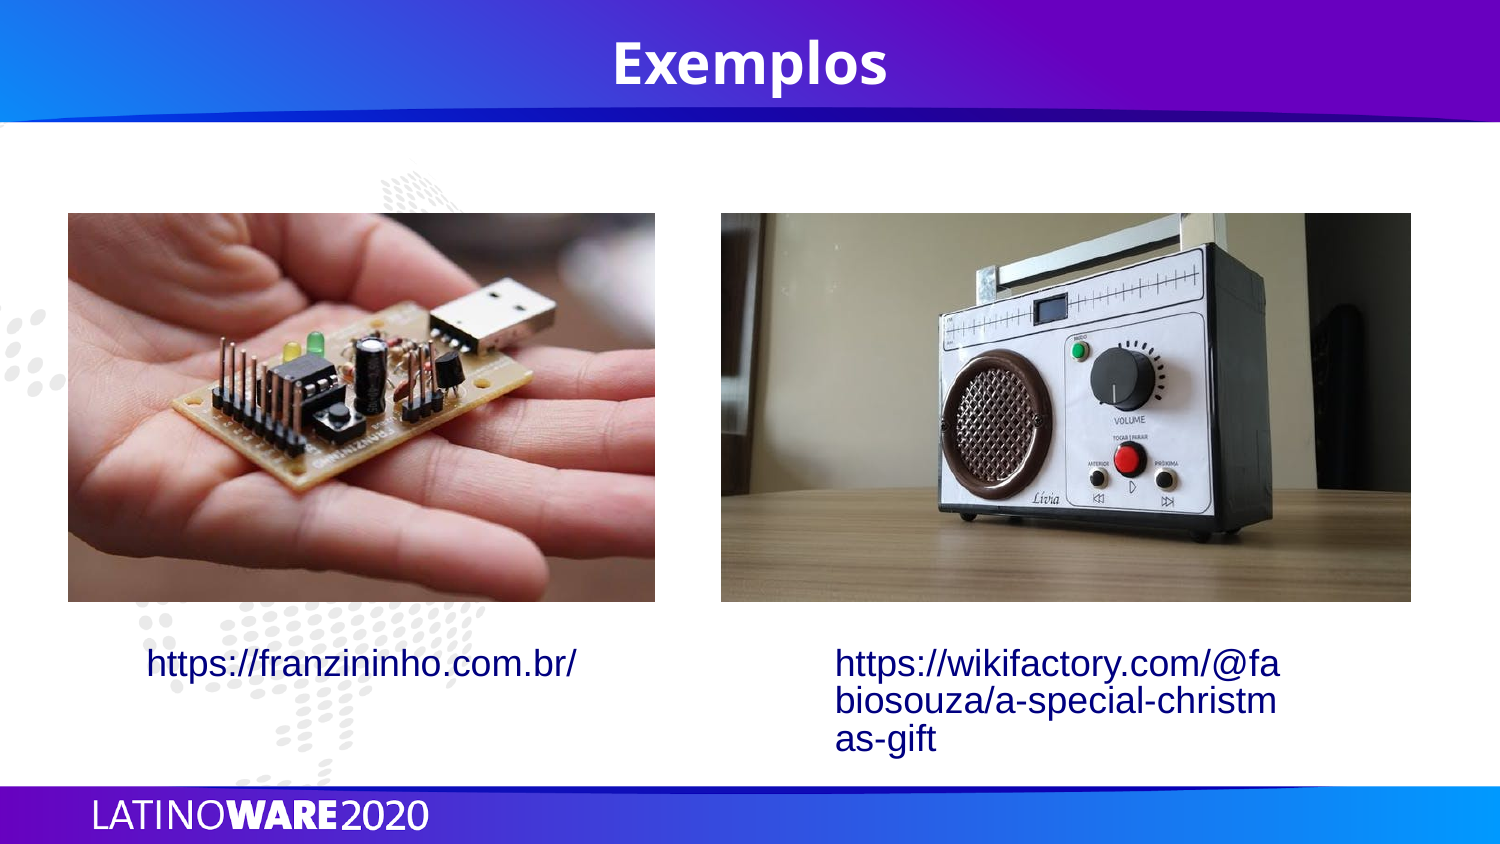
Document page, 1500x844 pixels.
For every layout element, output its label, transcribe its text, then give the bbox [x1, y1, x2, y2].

text_box https://franzininho.com.br/ [115, 623, 608, 677]
text_box https://wikifactory.com/@fabiosouza/a-special-christmas-gift [819, 623, 1312, 677]
title Exemplos [51, 11, 1449, 106]
picture [0, 0, 1500, 844]
